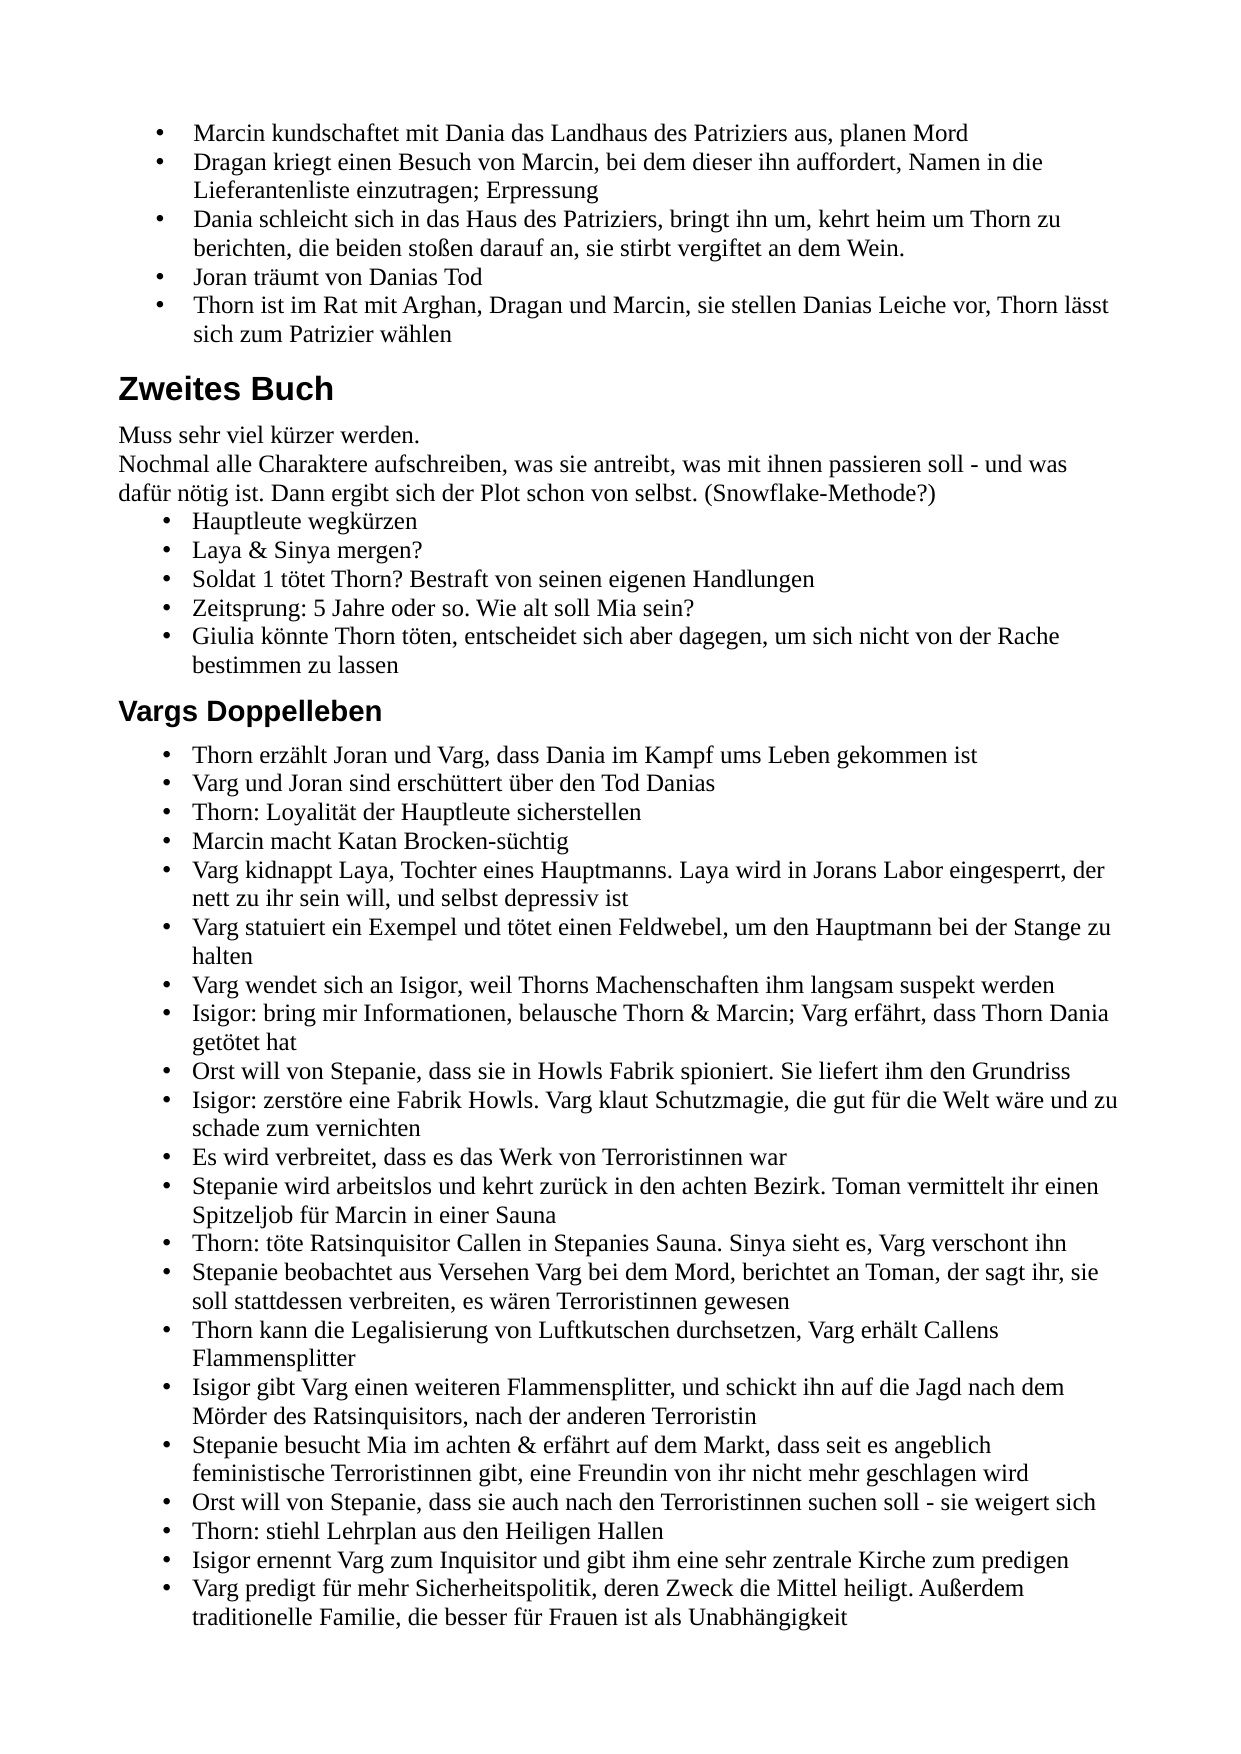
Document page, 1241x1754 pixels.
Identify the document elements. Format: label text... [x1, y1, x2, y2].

list Isigor ernennt Varg zum Inquisitor und gibt ihm eine sehr zentrale Kirche zum predigen [162, 1545, 1122, 1573]
list Dania schleicht sich in das Haus des Patriziers, bringt ihn um, kehrt heim um Thorn zu berichten, die beiden stoßen darauf an, sie stirbt vergiftet an dem Wein. [156, 204, 1122, 262]
list Varg predigt für mehr Sicherheitspolitik, deren Zweck die Mittel heiligt. Außerdem traditionelle Familie, die besser für Frauen ist als Unabhängigkeit [162, 1573, 1122, 1631]
list Orst will von Stepanie, dass sie auch nach den Terroristinnen suchen soll - sie weigert sich [162, 1487, 1122, 1516]
list Varg und Joran sind erschüttert über den Tod Danias [162, 768, 1122, 797]
list Es wird verbreitet, dass es das Werk von Terroristinnen war [162, 1142, 1122, 1171]
list Laya & Sinya mergen? [162, 535, 1122, 564]
list Hauptleute wegkürzen [162, 506, 1122, 535]
subtitle Vargs Doppelleben [118, 693, 1122, 727]
list Thorn ist im Rat mit Arghan, Dragan und Marcin, sie stellen Danias Leiche vor, Thorn lässt sich zum Patrizier wählen [156, 291, 1122, 348]
list Dragan kriegt einen Besuch von Marcin, bei dem dieser ihn auffordert, Namen in die Lieferantenliste einzutragen; Erpressung [156, 147, 1122, 204]
text Muss sehr viel kürzer werden. Nochmal alle Charaktere aufschreiben, was sie antreibt, was mit ihnen passieren soll - und was dafür nötig ist. Dann ergibt sich der Plot schon von selbst. (Snowflake-Methode?) [118, 420, 1122, 506]
list Stepanie wird arbeitslos und kehrt zurück in den achten Bezirk. Toman vermittelt ihr einen Spitzeljob für Marcin in einer Sauna [162, 1171, 1122, 1228]
list Thorn: Loyalität der Hauptleute sicherstellen [162, 797, 1122, 826]
list Isigor: bring mir Informationen, belausche Thorn & Marcin; Varg erfährt, dass Thorn Dania getötet hat [162, 998, 1122, 1056]
list Zeitsprung: 5 Jahre oder so. Wie alt soll Mia sein? [162, 593, 1122, 621]
list Marcin kundschaftet mit Dania das Landhaus des Patriziers aus, planen Mord [156, 118, 1122, 147]
list Isigor: zerstöre eine Fabrik Howls. Varg klaut Schutzmagie, die gut für die Welt wäre und zu schade zum vernichten [162, 1085, 1122, 1142]
list Thorn: stiehl Lehrplan aus den Heiligen Hallen [162, 1516, 1122, 1545]
list Stepanie beobachtet aus Versehen Varg bei dem Mord, berichtet an Toman, der sagt ihr, sie soll stattdessen verbreiten, es wären Terroristinnen gewesen [162, 1257, 1122, 1315]
list Soldat 1 tötet Thorn? Bestraft von seinen eigenen Handlungen [162, 564, 1122, 593]
list Thorn: töte Ratsinquisitor Callen in Stepanies Sauna. Sinya sieht es, Varg verschont ihn [162, 1228, 1122, 1257]
list Joran träumt von Danias Tod [156, 262, 1122, 291]
list Thorn erzählt Joran und Varg, dass Dania im Kampf ums Leben gekommen ist [162, 740, 1122, 768]
list Marcin macht Katan Brocken-süchtig [162, 826, 1122, 855]
list Orst will von Stepanie, dass sie in Howls Fabrik spioniert. Sie liefert ihm den Grundriss [162, 1056, 1122, 1085]
subtitle Zweites Buch [118, 369, 1122, 408]
list Stepanie besucht Mia im achten & erfährt auf dem Markt, dass seit es angeblich feministische Terroristinnen gibt, eine Freundin von ihr nicht mehr geschlagen wird [162, 1430, 1122, 1487]
list Thorn kann die Legalisierung von Luftkutschen durchsetzen, Varg erhält Callens Flammensplitter [162, 1315, 1122, 1372]
list Varg wendet sich an Isigor, weil Thorns Machenschaften ihm langsam suspekt werden [162, 970, 1122, 998]
list Giulia könnte Thorn töten, entscheidet sich aber dagegen, um sich nicht von der Rache bestimmen zu lassen [162, 621, 1122, 679]
list Varg kidnappt Laya, Tochter eines Hauptmanns. Laya wird in Jorans Labor eingesperrt, der nett zu ihr sein will, und selbst depressiv ist [162, 855, 1122, 912]
list Isigor gibt Varg einen weiteren Flammensplitter, und schickt ihn auf die Jagd nach dem Mörder des Ratsinquisitors, nach der anderen Terroristin [162, 1372, 1122, 1430]
list Varg statuiert ein Exempel und tötet einen Feldwebel, um den Hauptmann bei der Stange zu halten [162, 912, 1122, 970]
